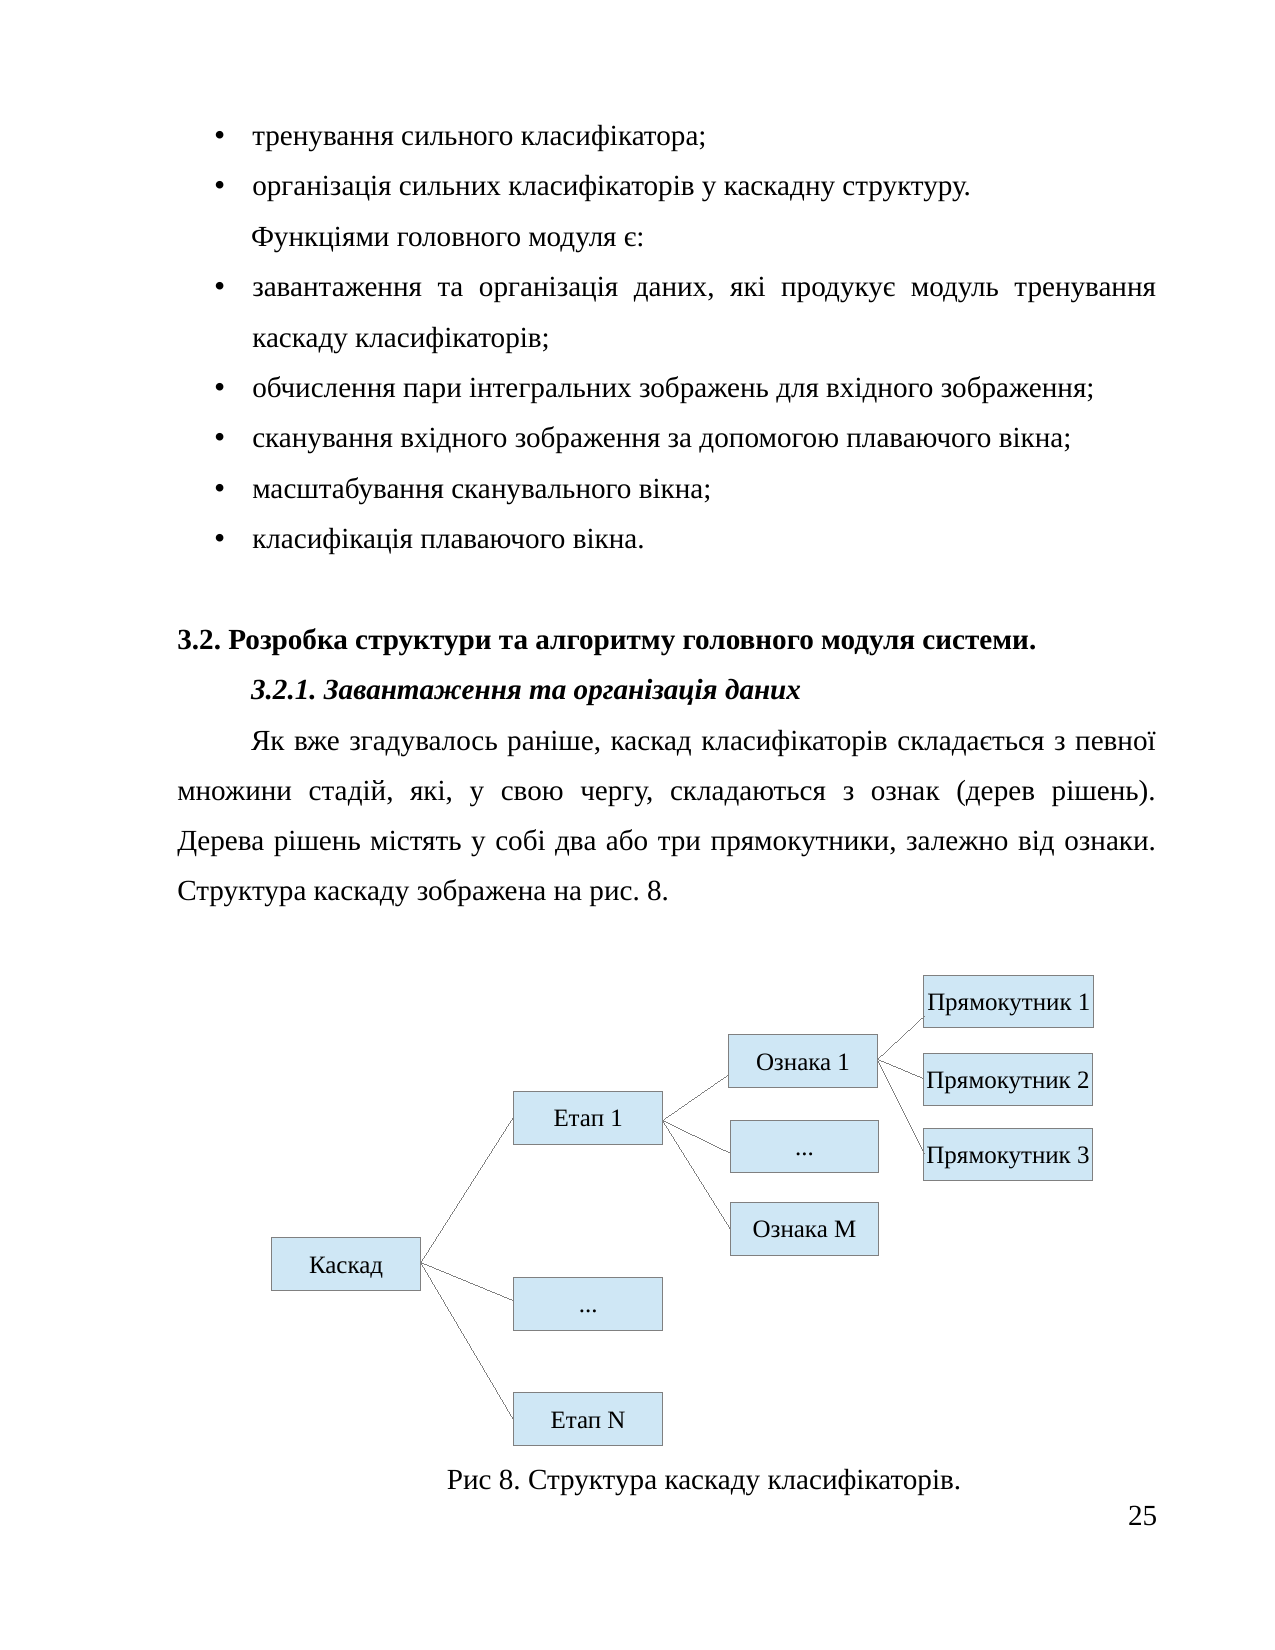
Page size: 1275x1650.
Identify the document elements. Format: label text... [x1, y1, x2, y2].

text Рис 8. Структура каскаду класифікаторів. [177, 974, 1157, 1496]
list організація сильних класифікаторів у каскадну структуру. [214, 168, 1157, 202]
text Функціями головного модуля є: [177, 219, 1157, 252]
text 3.2.1. Завантаження та організація даних [177, 672, 1157, 706]
list масштабування сканувального вікна; [214, 471, 1157, 504]
subtitle 3.2. Розробка структури та алгоритму головного модуля системи. [177, 622, 1157, 656]
list класифікація плаваючого вікна. [214, 521, 1157, 555]
list тренування сильного класифікатора; [214, 118, 1157, 152]
list сканування вхідного зображення за допомогою плаваючого вікна; [214, 420, 1157, 454]
list обчислення пари інтегральних зображень для вхідного зображення; [214, 370, 1157, 404]
text Як вже згадувалось раніше, каскад класифікаторів складається з певної множини стадій, які, у свою чергу, складаються з ознак (дерев рішень). Дерева рішень містять у собі два або три прямокутники, залежно від ознаки. Структура каскаду зображена на рис. 8. [177, 723, 1157, 907]
list завантаження та організація даних, які продукує модуль тренування каскаду класифікаторів; [214, 269, 1157, 353]
